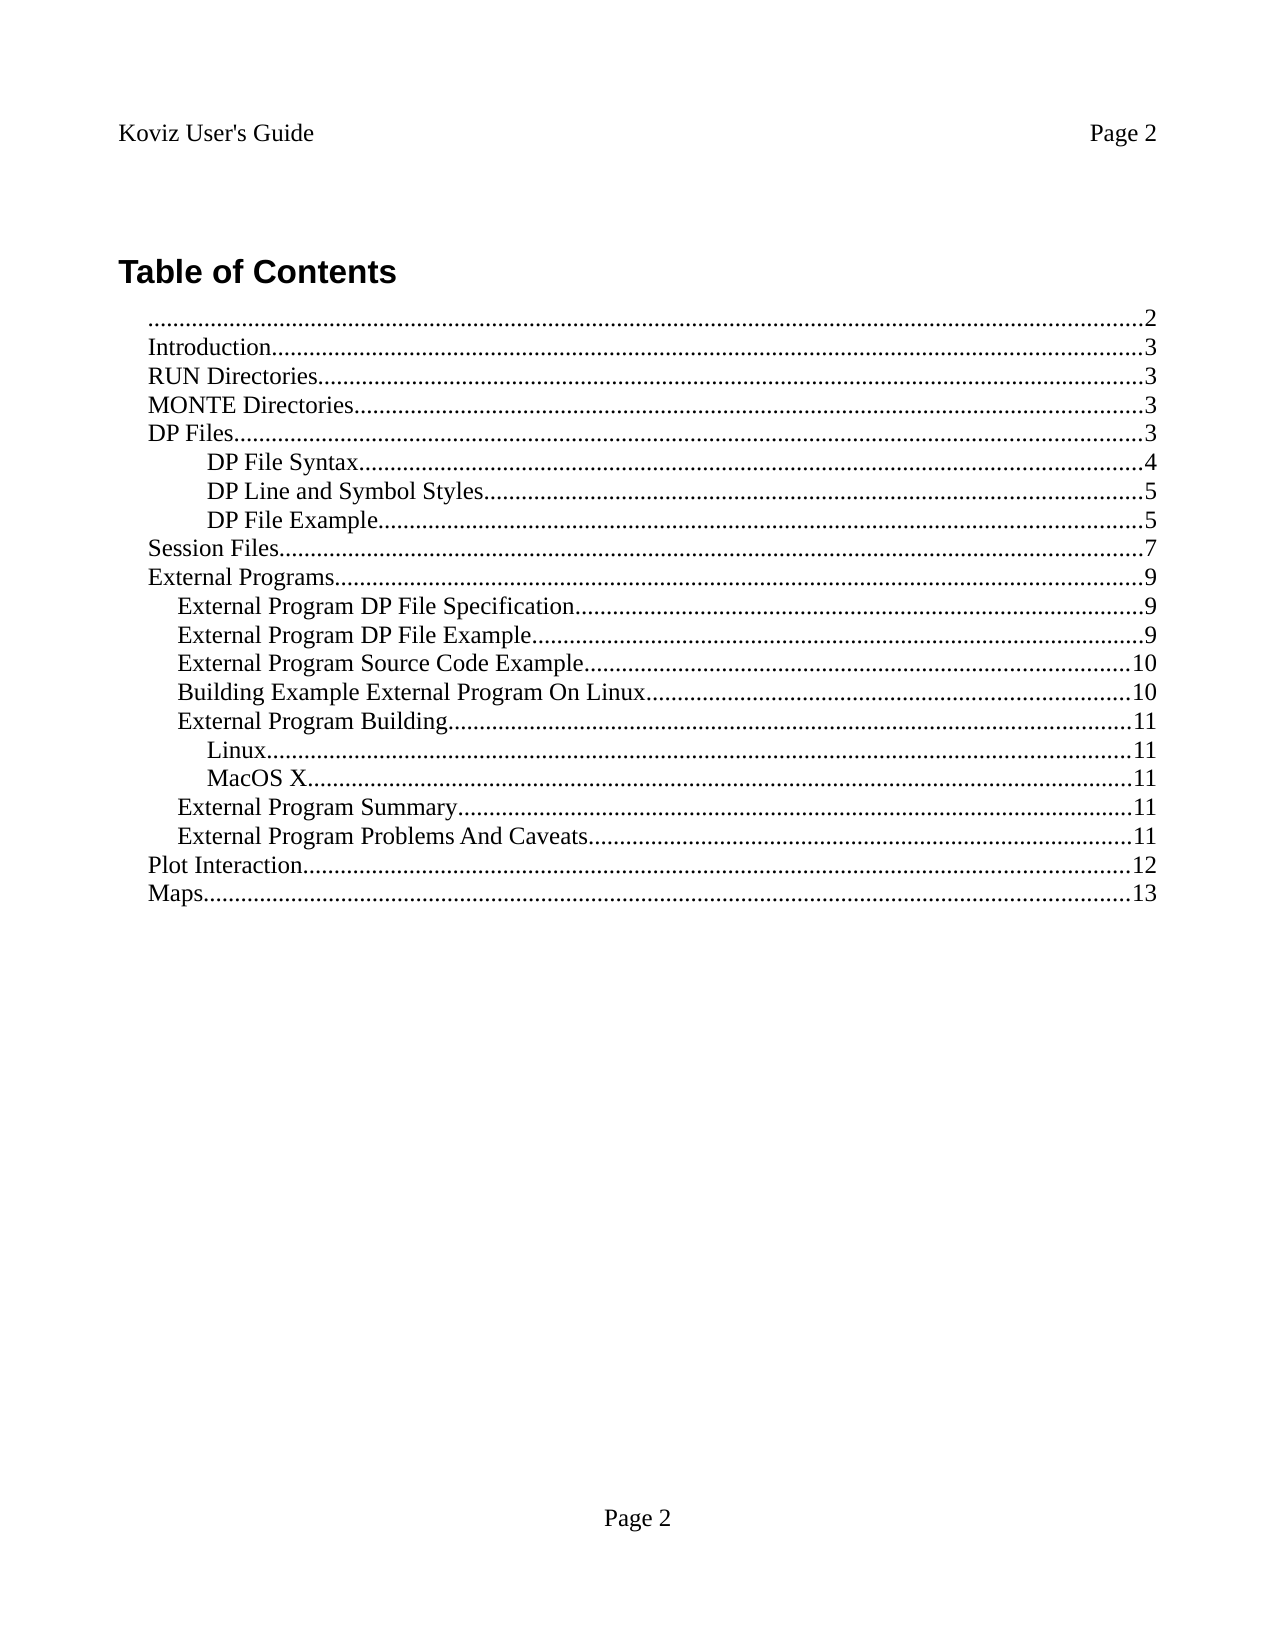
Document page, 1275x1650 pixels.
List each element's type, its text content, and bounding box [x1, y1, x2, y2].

text DP Line and Symbol Styles 5 [207, 476, 1157, 505]
text RUN Directories 3 [148, 361, 1157, 390]
text Plot Interaction 12 [148, 850, 1157, 878]
text External Program DP File Specification 9 [177, 591, 1157, 620]
text DP Files 3 [148, 418, 1157, 447]
text MONTE Directories 3 [148, 390, 1157, 418]
text External Program Building 11 [177, 706, 1157, 735]
text Introduction 3 [148, 332, 1157, 361]
text MacOS X 11 [207, 763, 1157, 792]
text External Programs 9 [148, 562, 1157, 591]
text Session Files 7 [148, 533, 1157, 562]
text External Program Problems And Caveats 11 [177, 821, 1157, 850]
text Building Example External Program On Linux 10 [177, 677, 1157, 706]
text DP File Example 5 [207, 505, 1157, 533]
text External Program Summary 11 [177, 792, 1157, 821]
text External Program Source Code Example 10 [177, 648, 1157, 677]
text Linux 11 [207, 735, 1157, 763]
text Maps 13 [148, 878, 1157, 907]
text DP File Syntax 4 [207, 447, 1157, 476]
subtitle Table of Contents [118, 252, 1157, 291]
text External Program DP File Example 9 [177, 620, 1157, 648]
text 2 [148, 303, 1157, 332]
